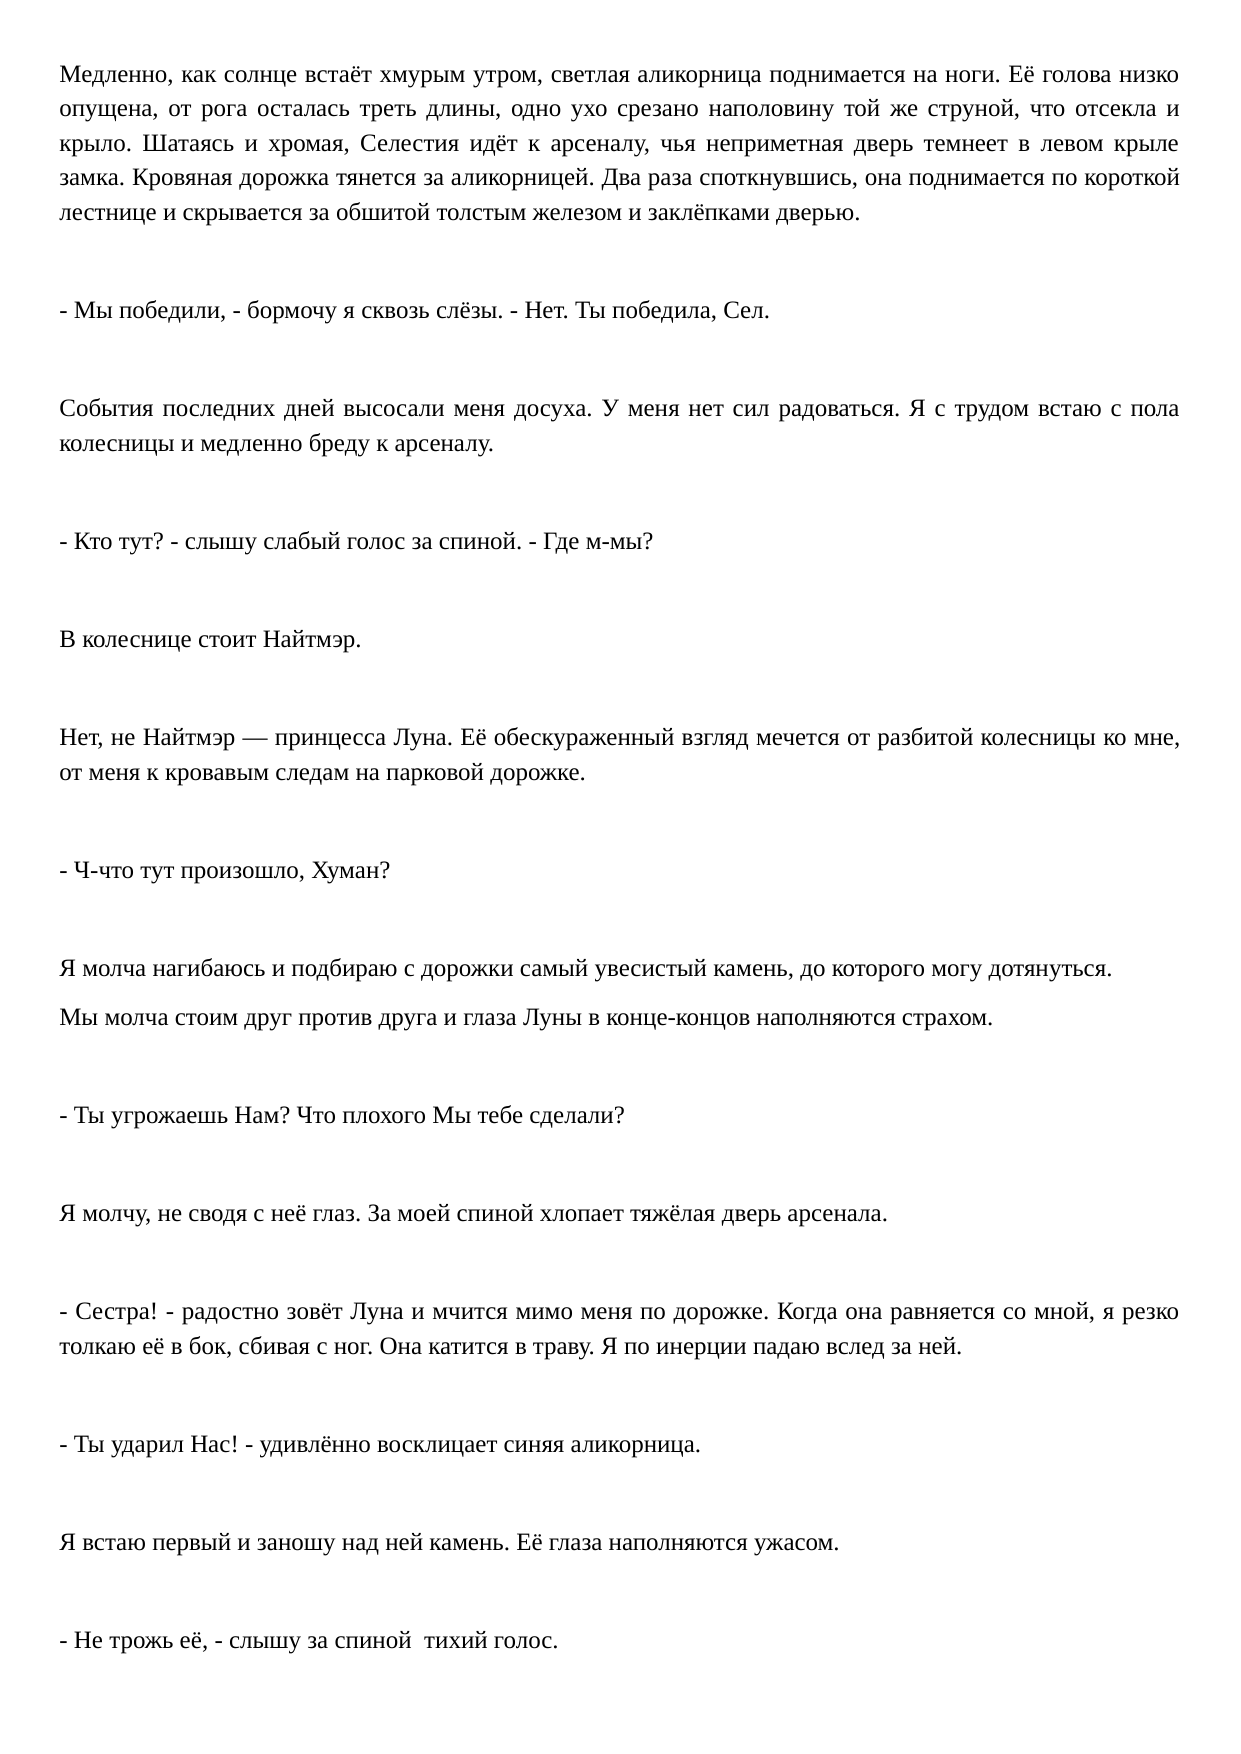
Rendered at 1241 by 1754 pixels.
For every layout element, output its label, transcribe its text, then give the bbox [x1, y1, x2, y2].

text Медленно, как солнце встаёт хмурым утром, светлая аликорница поднимается на ноги. Её голова низко опущена, от рога осталась треть длины, одно ухо срезано наполовину той же струной, что отсекла и крыло. Шатаясь и хромая, Селестия идёт к арсеналу, чья неприметная дверь темнеет в левом крыле замка. Кровяная дорожка тянется за аликорницей. Два раза споткнувшись, она поднимается по короткой лестнице и скрывается за обшитой толстым железом и заклёпками дверью. [59, 59, 1181, 226]
text Нет, не Найтмэр — принцесса Луна. Её обескураженный взгляд мечется от разбитой колесницы ко мне, от меня к кровавым следам на парковой дорожке. [59, 722, 1181, 785]
text Мы молча стоим друг против друга и глаза Луны в конце-концов наполняются страхом. [59, 1002, 1181, 1031]
text Я молча нагибаюсь и подбираю с дорожки самый увесистый камень, до которого могу дотянуться. [59, 953, 1181, 982]
text - Мы победили, - бормочу я сквозь слёзы. - Нет. Ты победила, Сел. [59, 295, 1181, 324]
text - Ч-что тут произошло, Хуман? [59, 855, 1181, 883]
text События последних дней высосали меня досуха. У меня нет сил радоваться. Я с трудом встаю с пола колесницы и медленно бреду к арсеналу. [59, 393, 1181, 456]
text Я встаю первый и заношу над ней камень. Её глаза наполняются ужасом. [59, 1527, 1181, 1556]
text - Сестра! - радостно зовёт Луна и мчится мимо меня по дорожке. Когда она равняется со мной, я резко толкаю её в бок, сбивая с ног. Она катится в траву. Я по инерции падаю вслед за ней. [59, 1296, 1181, 1359]
text В колеснице стоит Найтмэр. [59, 624, 1181, 653]
text - Не трожь её, - слышу за спиной тихий голос. [59, 1625, 1181, 1654]
text - Кто тут? - слышу слабый голос за спиной. - Где м-мы? [59, 526, 1181, 554]
text - Ты ударил Нас! - удивлённо восклицает синяя аликорница. [59, 1429, 1181, 1458]
text Я молчу, не сводя с неё глаз. За моей спиной хлопает тяжёлая дверь арсенала. [59, 1198, 1181, 1227]
text - Ты угрожаешь Нам? Что плохого Мы тебе сделали? [59, 1100, 1181, 1129]
